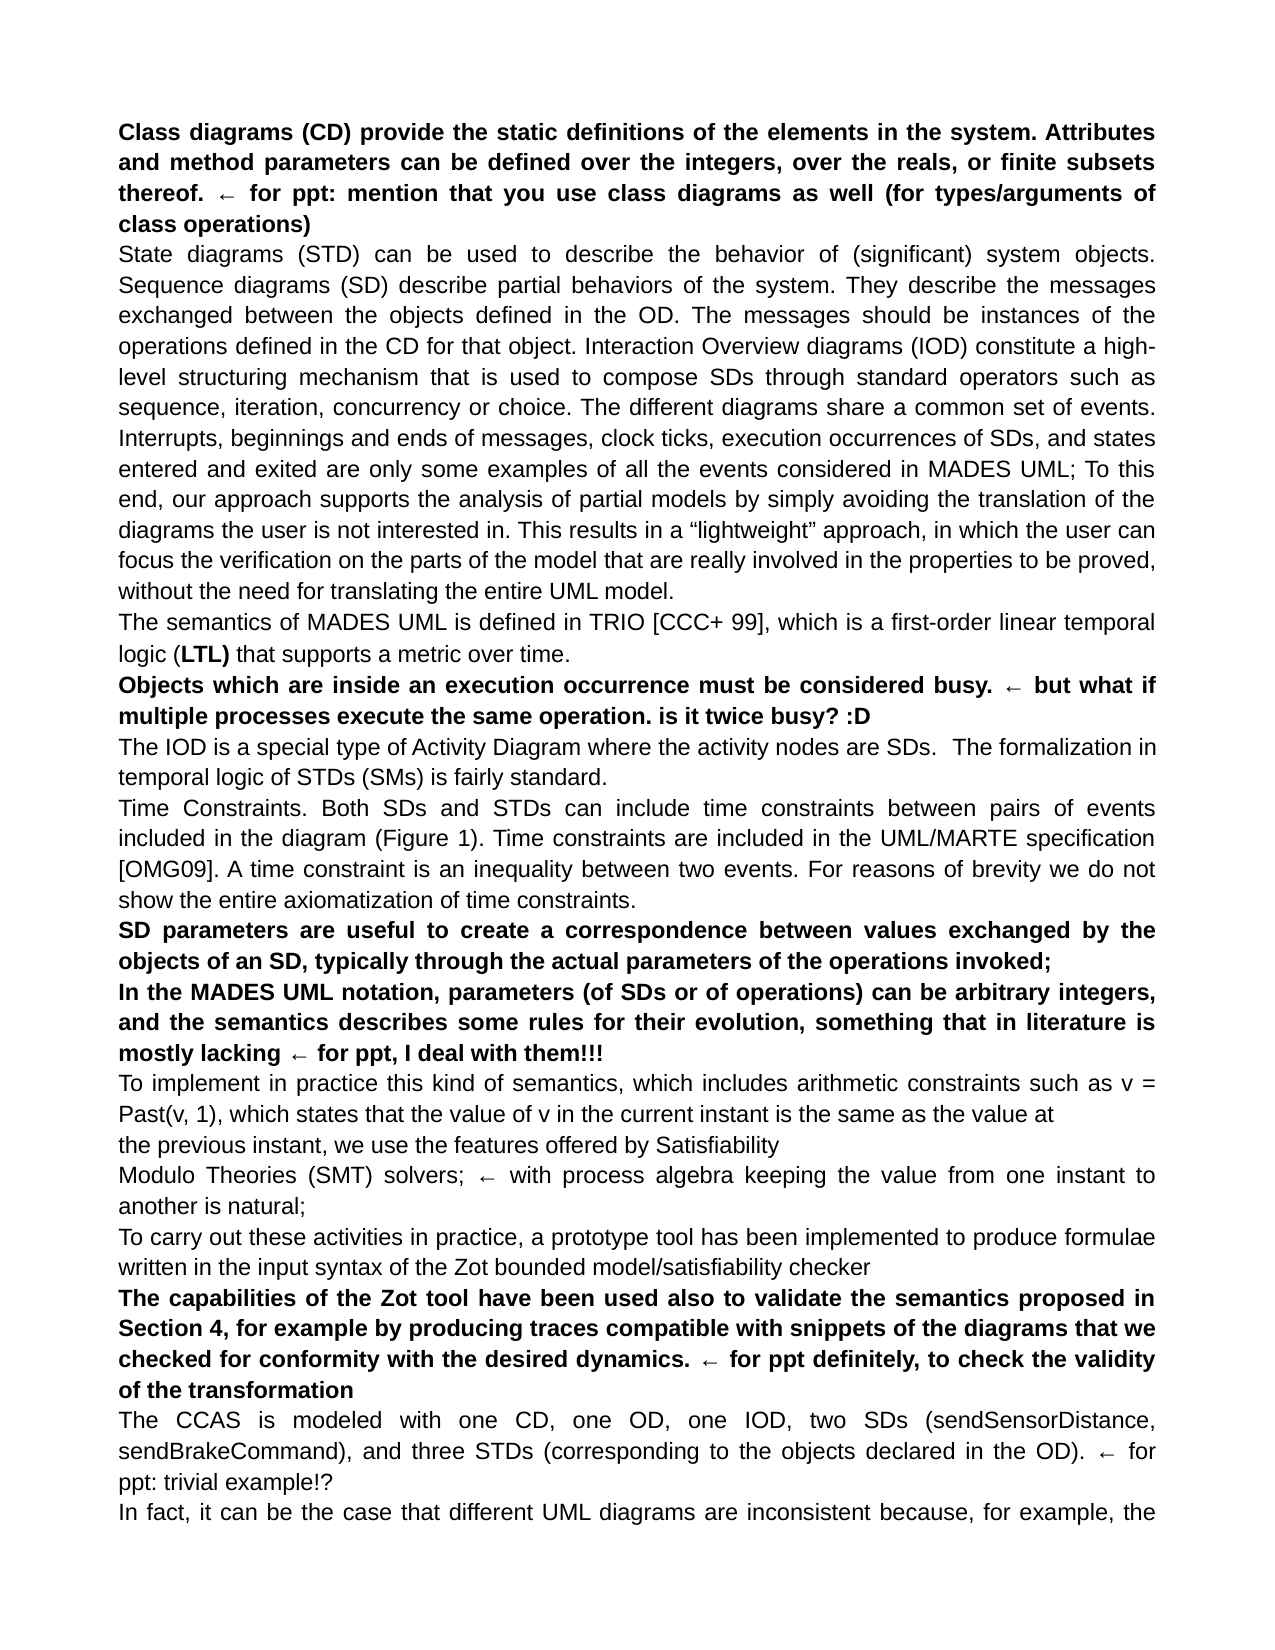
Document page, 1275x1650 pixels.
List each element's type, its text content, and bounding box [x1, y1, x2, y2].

text The capabilities of the Zot tool have been used also to validate the semantics proposed in Section 4, for example by producing traces compatible with snippets of the diagrams that we checked for conformity with the desired dynamics. ← for ppt definitely, to check the validity of the transformation [118, 1284, 1157, 1403]
text The CCAS is modeled with one CD, one OD, one IOD, two SDs (sendSensorDistance, sendBrakeCommand), and three STDs (corresponding to the objects declared in the OD). ← for ppt: trivial example!? [118, 1407, 1157, 1495]
text To carry out these activities in practice, a prototype tool has been implemented to produce formulae written in the input syntax of the Zot bounded model/satisfiability checker [118, 1223, 1157, 1280]
text The IOD is a special type of Activity Diagram where the activity nodes are SDs. The formalization in temporal logic of STDs (SMs) is fairly standard. [118, 733, 1157, 790]
text the previous instant, we use the features offered by Satisfiability [118, 1131, 1157, 1158]
text Objects which are inside an execution occurrence must be considered busy. ← but what if multiple processes execute the same operation. is it twice busy? :D [118, 672, 1157, 729]
text In fact, it can be the case that different UML diagrams are inconsistent because, for example, the [118, 1498, 1157, 1525]
text In the MADES UML notation, parameters (of SDs or of operations) can be arbitrary integers, and the semantics describes some rules for their evolution, something that in literature is mostly lacking ← for ppt, I deal with them!!! [118, 978, 1157, 1066]
text The semantics of MADES UML is defined in TRIO [CCC+ 99], which is a first-order linear temporal logic (LTL) that supports a metric over time. [118, 608, 1157, 668]
text Time Constraints. Both SDs and STDs can include time constraints between pairs of events included in the diagram (Figure 1). Time constraints are included in the UML/MARTE specification [OMG09]. A time constraint is an inequality between two events. For reasons of brevity we do not show the entire axiomatization of time constraints. [118, 794, 1157, 913]
text SD parameters are useful to create a correspondence between values exchanged by the objects of an SD, typically through the actual parameters of the operations invoked; [118, 917, 1157, 974]
text Class diagrams (CD) provide the static definitions of the elements in the system. Attributes and method parameters can be defined over the integers, over the reals, or finite subsets thereof. ← for ppt: mention that you use class diagrams as well (for types/arguments of class operations) [118, 118, 1157, 237]
text Modulo Theories (SMT) solvers; ← with process algebra keeping the value from one instant to another is natural; [118, 1162, 1157, 1219]
text State diagrams (STD) can be used to describe the behavior of (significant) system objects. Sequence diagrams (SD) describe partial behaviors of the system. They describe the messages exchanged between the objects defined in the OD. The messages should be instances of the operations defined in the CD for that object. Interaction Overview diagrams (IOD) constitute a high-level structuring mechanism that is used to compose SDs through standard operators such as sequence, iteration, concurrency or choice. The different diagrams share a common set of events. Interrupts, beginnings and ends of messages, clock ticks, execution occurrences of SDs, and states entered and exited are only some examples of all the events considered in MADES UML; To this end, our approach supports the analysis of partial models by simply avoiding the translation of the diagrams the user is not interested in. This results in a “lightweight” approach, in which the user can focus the verification on the parts of the model that are really involved in the properties to be proved, without the need for translating the entire UML model. [118, 241, 1157, 604]
text To implement in practice this kind of semantics, which includes arithmetic constraints such as v = Past(v, 1), which states that the value of v in the current instant is the same as the value at [118, 1070, 1157, 1127]
